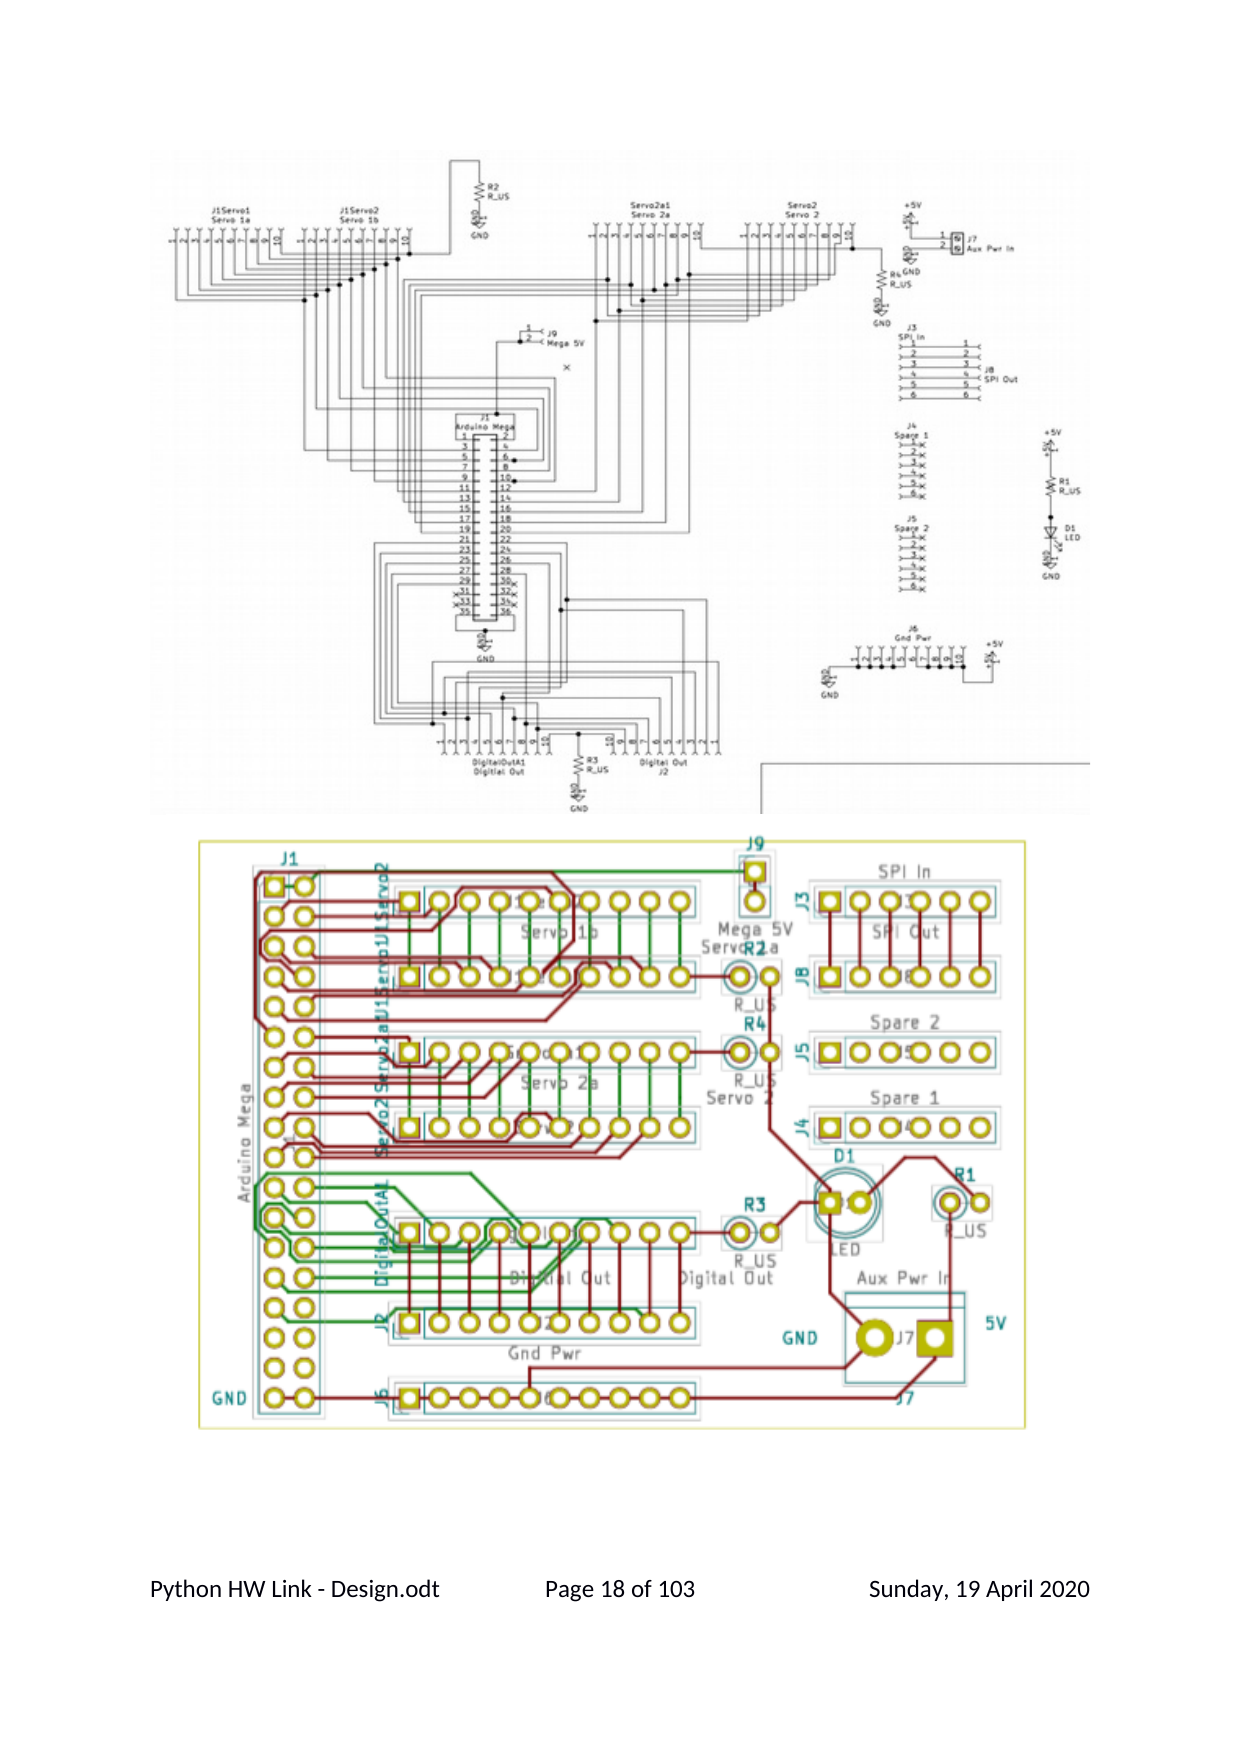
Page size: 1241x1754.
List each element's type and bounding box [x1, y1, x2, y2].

picture [150, 150, 1091, 1479]
